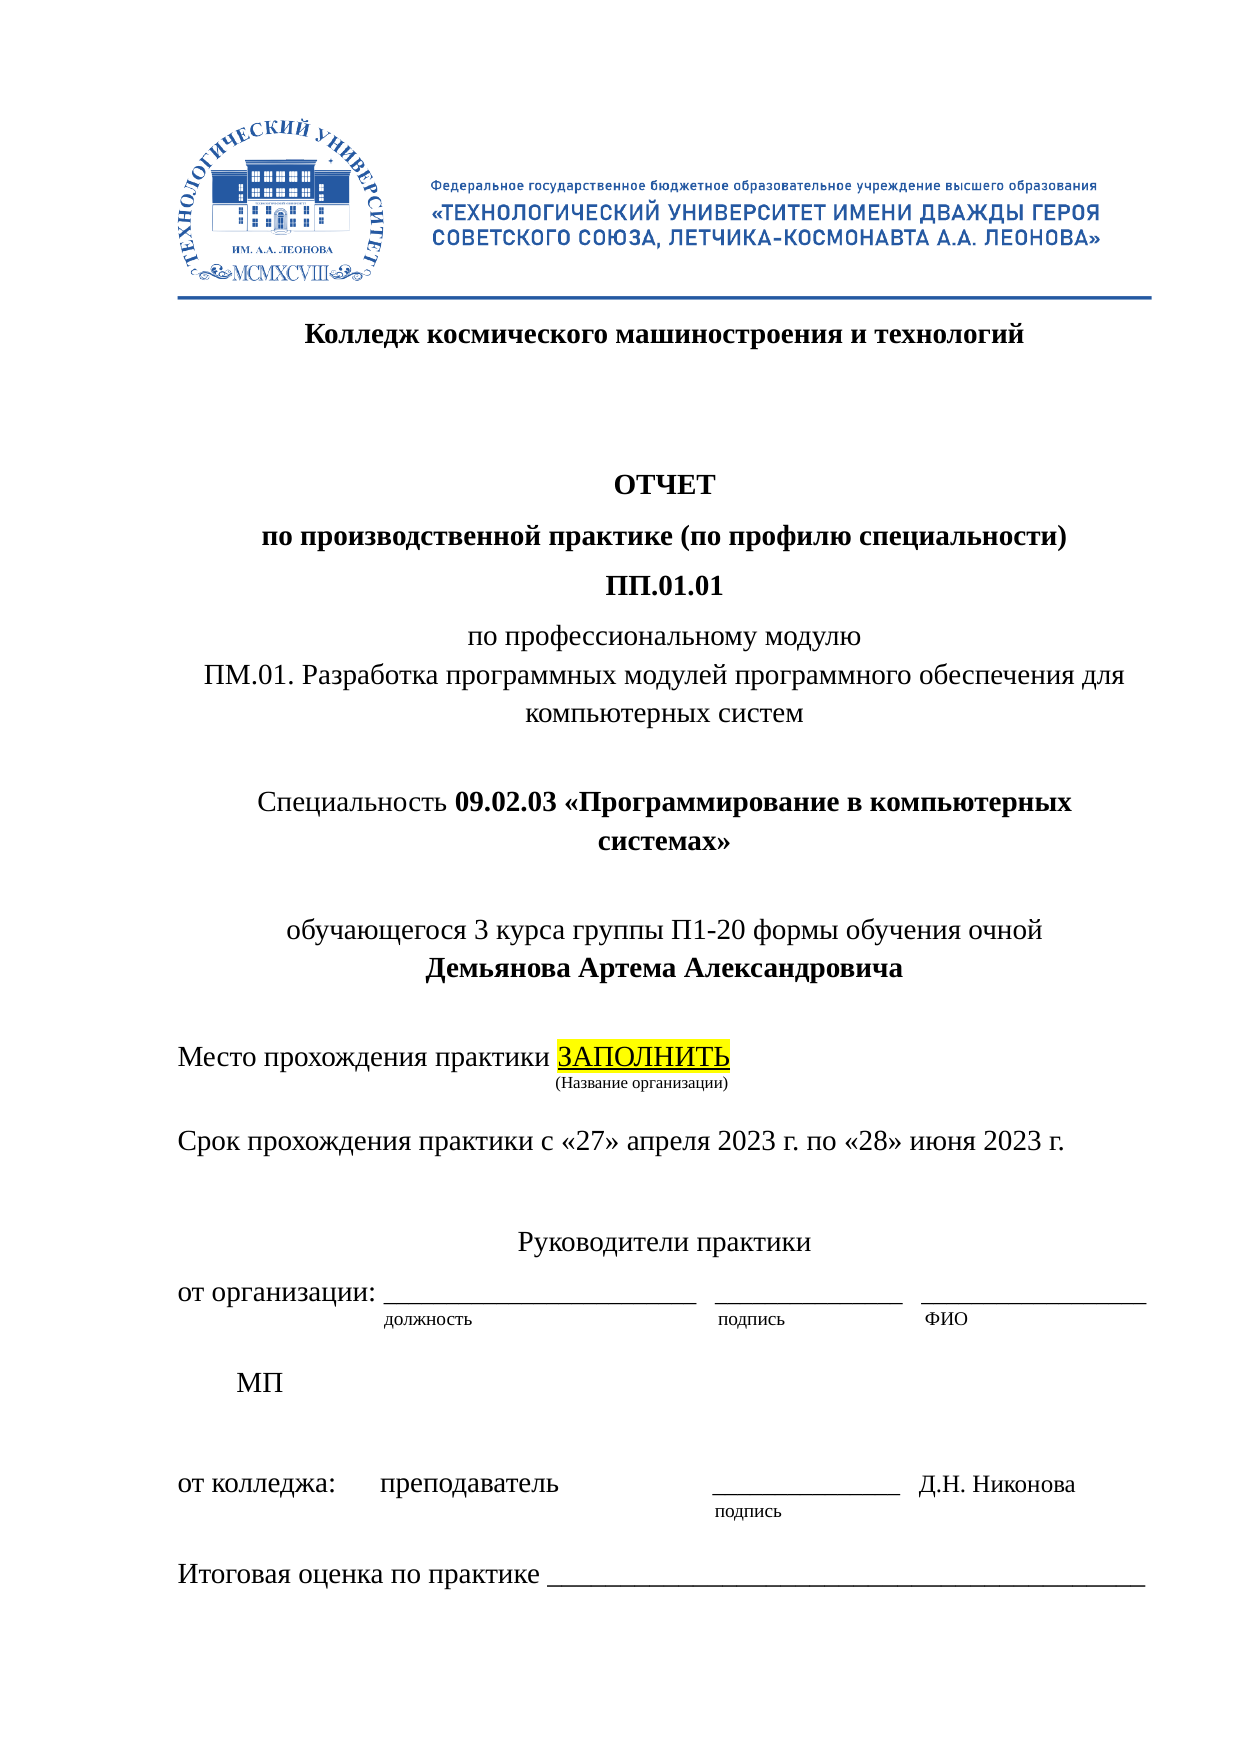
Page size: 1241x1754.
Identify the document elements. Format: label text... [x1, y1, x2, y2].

text Колледж космического машиностроения и технологий [177, 317, 1152, 350]
text МП [236, 1365, 1152, 1398]
text Срок прохождения практики с «27» апреля 2023 г. по «28» июня 2023 г. [177, 1123, 1152, 1157]
text подпись [714, 1499, 1152, 1537]
text системах» [177, 823, 1152, 856]
text ПП.01.01 [177, 568, 1152, 602]
text Место прохождения практики ЗАПОЛНИТЬ [177, 1039, 1152, 1073]
text (Название организации) [555, 1073, 1152, 1106]
text ПМ.01. Разработка программных модулей программного обеспечения для компьютерных систем [177, 657, 1152, 729]
text по производственной практике (по профилю специальности) [177, 518, 1152, 551]
text Специальность 09.02.03 «Программирование в компьютерных [177, 784, 1152, 818]
text Итоговая оценка по практике _________________________________________ [177, 1557, 1152, 1590]
text обучающегося 3 курса группы П1-20 формы обучения очной [177, 912, 1152, 945]
text должность подпись ФИО [384, 1307, 1152, 1346]
picture [177, 118, 1152, 300]
text от организации: _________________________ _______________ __________________ [177, 1274, 1152, 1307]
text ОТЧЕТ [177, 467, 1152, 501]
text от колледжа: преподаватель _______________ Д.Н. Никонова [177, 1466, 1152, 1499]
text по профессиональному модулю [177, 618, 1152, 652]
text Руководители практики [177, 1224, 1152, 1257]
text Демьянова Артема Александровича [177, 950, 1152, 984]
